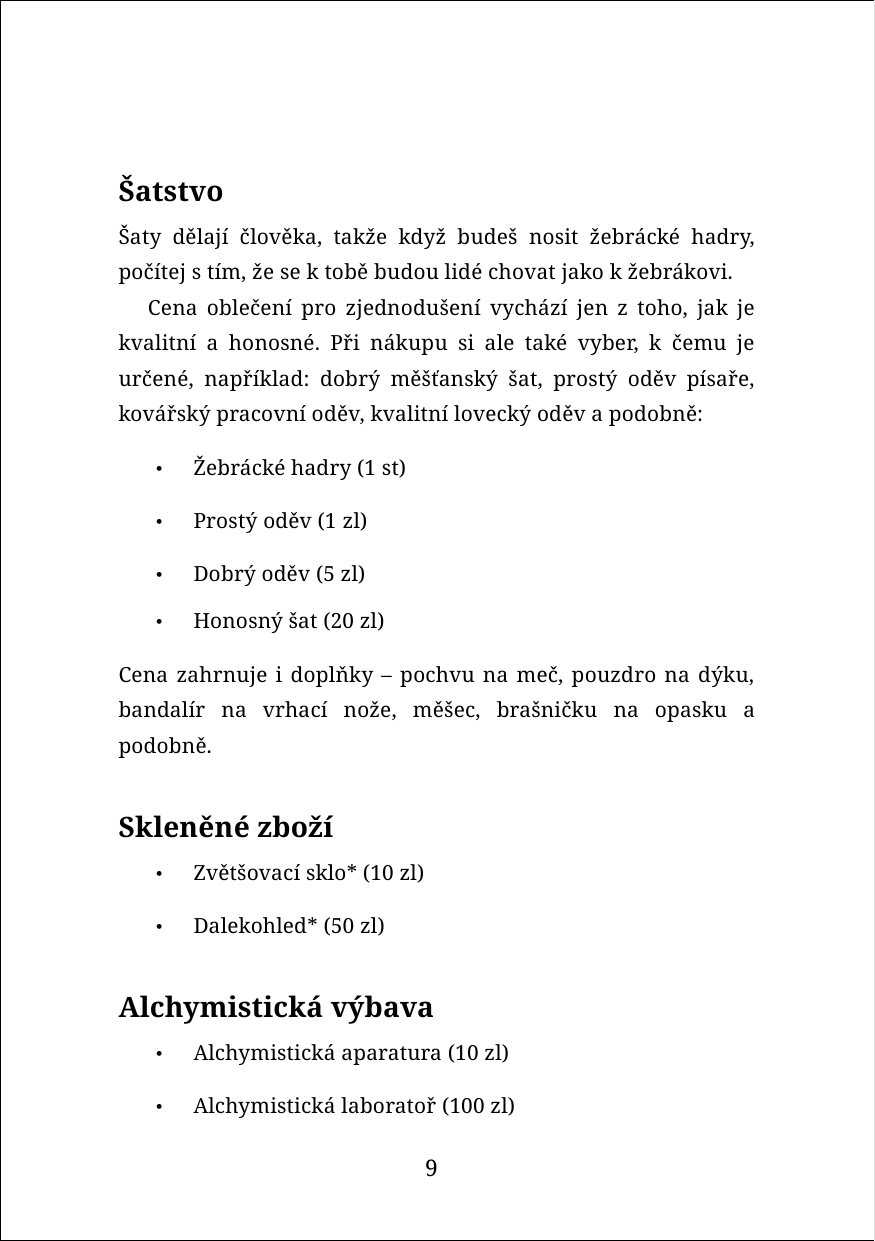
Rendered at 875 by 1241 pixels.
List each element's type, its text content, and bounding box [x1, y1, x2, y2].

list Dalekohled* (50 zl) [156, 911, 756, 939]
list Žebrácké hadry (1 st) [156, 453, 756, 481]
subtitle Skleněné zboží [118, 808, 756, 846]
list Alchymistická laboratoř (100 zl) [156, 1091, 756, 1119]
list Dobrý oděv (5 zl) [156, 559, 756, 588]
subtitle Šatstvo [118, 172, 756, 210]
text Šaty dělají člověka, takže když budeš nosit žebrácké hadry, počítej s tím, že se k tobě budou lidé chovat jako k žebrákovi. Cena oblečení pro zjednodušení vychází jen z toho, jak je kvalitní a honosné. Při nákupu si ale také vyber, k čemu je určené, například: dobrý měšťanský šat, prostý oděv písaře, kovářský pracovní oděv, kvalitní lovecký oděv a podobně: [118, 222, 756, 428]
subtitle Alchymistická výbava [118, 988, 756, 1026]
list Alchymistická aparatura (10 zl) [156, 1038, 756, 1066]
list Honosný šat (20 zl) [156, 606, 756, 635]
text Cena zahrnuje i doplňky – pochvu na meč, pouzdro na dýku, bandalír na vrhací nože, měšec, brašničku na opasku a podobně. [118, 660, 756, 759]
list Zvětšovací sklo* (10 zl) [156, 858, 756, 886]
list Prostý oděv (1 zl) [156, 506, 756, 534]
